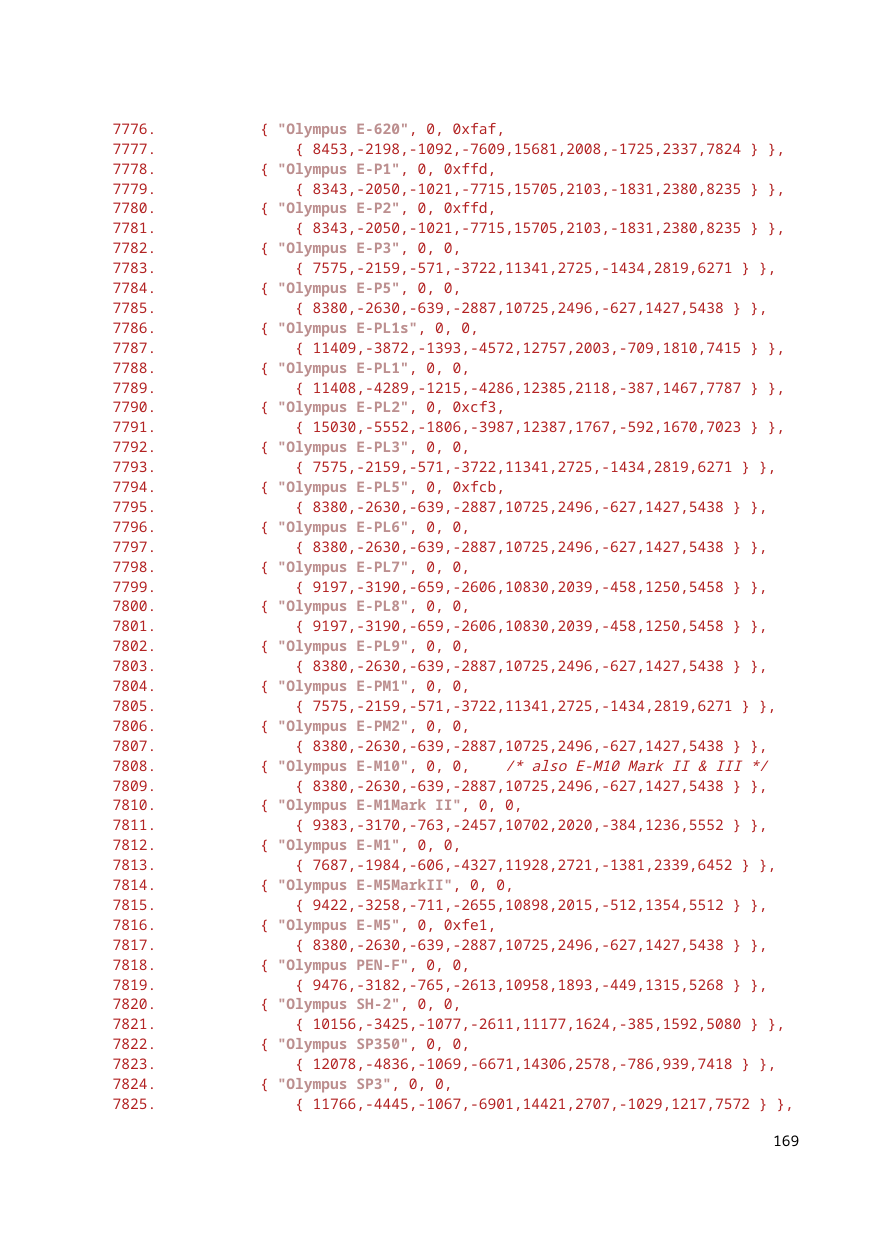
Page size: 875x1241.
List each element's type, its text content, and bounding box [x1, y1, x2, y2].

list { 11766,-4445,-1067,-6901,14421,2707,-1029,1217,7572 } }, [112, 1094, 799, 1113]
list { 7575,-2159,-571,-3722,11341,2725,-1434,2819,6271 } }, [112, 696, 799, 716]
list { 11409,-3872,-1393,-4572,12757,2003,-709,1810,7415 } }, [112, 338, 799, 357]
list { 12078,-4836,-1069,-6671,14306,2578,-786,939,7418 } }, [112, 1054, 799, 1074]
list { "Olympus E-P5", 0, 0, [112, 278, 799, 298]
list { "Olympus E-PL2", 0, 0xcf3, [112, 397, 799, 417]
list { "Olympus E-M1", 0, 0, [112, 835, 799, 855]
list { "Olympus E-PL5", 0, 0xfcb, [112, 477, 799, 497]
list { "Olympus E-M5MarkII", 0, 0, [112, 875, 799, 895]
list { "Olympus E-M1Mark II", 0, 0, [112, 795, 799, 815]
list { 8380,-2630,-639,-2887,10725,2496,-627,1427,5438 } }, [112, 537, 799, 556]
list { 8380,-2630,-639,-2887,10725,2496,-627,1427,5438 } }, [112, 736, 799, 755]
list { 8380,-2630,-639,-2887,10725,2496,-627,1427,5438 } }, [112, 298, 799, 318]
list { "Olympus E-PM2", 0, 0, [112, 716, 799, 736]
list { "Olympus E-M10", 0, 0, /* also E-M10 Mark II & III */ [112, 755, 799, 775]
list { 9422,-3258,-711,-2655,10898,2015,-512,1354,5512 } }, [112, 895, 799, 914]
list { "Olympus SP350", 0, 0, [112, 1034, 799, 1054]
list { 7575,-2159,-571,-3722,11341,2725,-1434,2819,6271 } }, [112, 258, 799, 278]
list { 8343,-2050,-1021,-7715,15705,2103,-1831,2380,8235 } }, [112, 218, 799, 238]
list { "Olympus E-M5", 0, 0xfe1, [112, 914, 799, 934]
list { "Olympus E-PM1", 0, 0, [112, 676, 799, 696]
list { 8453,-2198,-1092,-7609,15681,2008,-1725,2337,7824 } }, [112, 139, 799, 158]
list { 10156,-3425,-1077,-2611,11177,1624,-385,1592,5080 } }, [112, 1014, 799, 1034]
list { 8380,-2630,-639,-2887,10725,2496,-627,1427,5438 } }, [112, 934, 799, 954]
list { "Olympus SH-2", 0, 0, [112, 994, 799, 1014]
list { "Olympus E-PL3", 0, 0, [112, 437, 799, 457]
list { "Olympus E-PL1", 0, 0, [112, 357, 799, 377]
list { 8380,-2630,-639,-2887,10725,2496,-627,1427,5438 } }, [112, 775, 799, 795]
list { "Olympus E-620", 0, 0xfaf, [112, 119, 799, 139]
list { "Olympus SP3", 0, 0, [112, 1074, 799, 1094]
list { 8380,-2630,-639,-2887,10725,2496,-627,1427,5438 } }, [112, 497, 799, 517]
list { 8380,-2630,-639,-2887,10725,2496,-627,1427,5438 } }, [112, 656, 799, 676]
list { "Olympus E-P1", 0, 0xffd, [112, 158, 799, 178]
list { 7575,-2159,-571,-3722,11341,2725,-1434,2819,6271 } }, [112, 457, 799, 477]
list { 9476,-3182,-765,-2613,10958,1893,-449,1315,5268 } }, [112, 974, 799, 994]
list { "Olympus E-PL6", 0, 0, [112, 517, 799, 537]
list { 15030,-5552,-1806,-3987,12387,1767,-592,1670,7023 } }, [112, 417, 799, 437]
list { 7687,-1984,-606,-4327,11928,2721,-1381,2339,6452 } }, [112, 855, 799, 875]
list { 9383,-3170,-763,-2457,10702,2020,-384,1236,5552 } }, [112, 815, 799, 835]
list { 9197,-3190,-659,-2606,10830,2039,-458,1250,5458 } }, [112, 616, 799, 636]
list { "Olympus E-PL1s", 0, 0, [112, 318, 799, 338]
list { "Olympus PEN-F", 0, 0, [112, 954, 799, 974]
list { 9197,-3190,-659,-2606,10830,2039,-458,1250,5458 } }, [112, 576, 799, 596]
list { "Olympus E-PL7", 0, 0, [112, 556, 799, 576]
list { "Olympus E-PL9", 0, 0, [112, 636, 799, 656]
list { 11408,-4289,-1215,-4286,12385,2118,-387,1467,7787 } }, [112, 377, 799, 397]
list { 8343,-2050,-1021,-7715,15705,2103,-1831,2380,8235 } }, [112, 178, 799, 198]
list { "Olympus E-P2", 0, 0xffd, [112, 198, 799, 218]
list { "Olympus E-P3", 0, 0, [112, 238, 799, 258]
list { "Olympus E-PL8", 0, 0, [112, 596, 799, 616]
